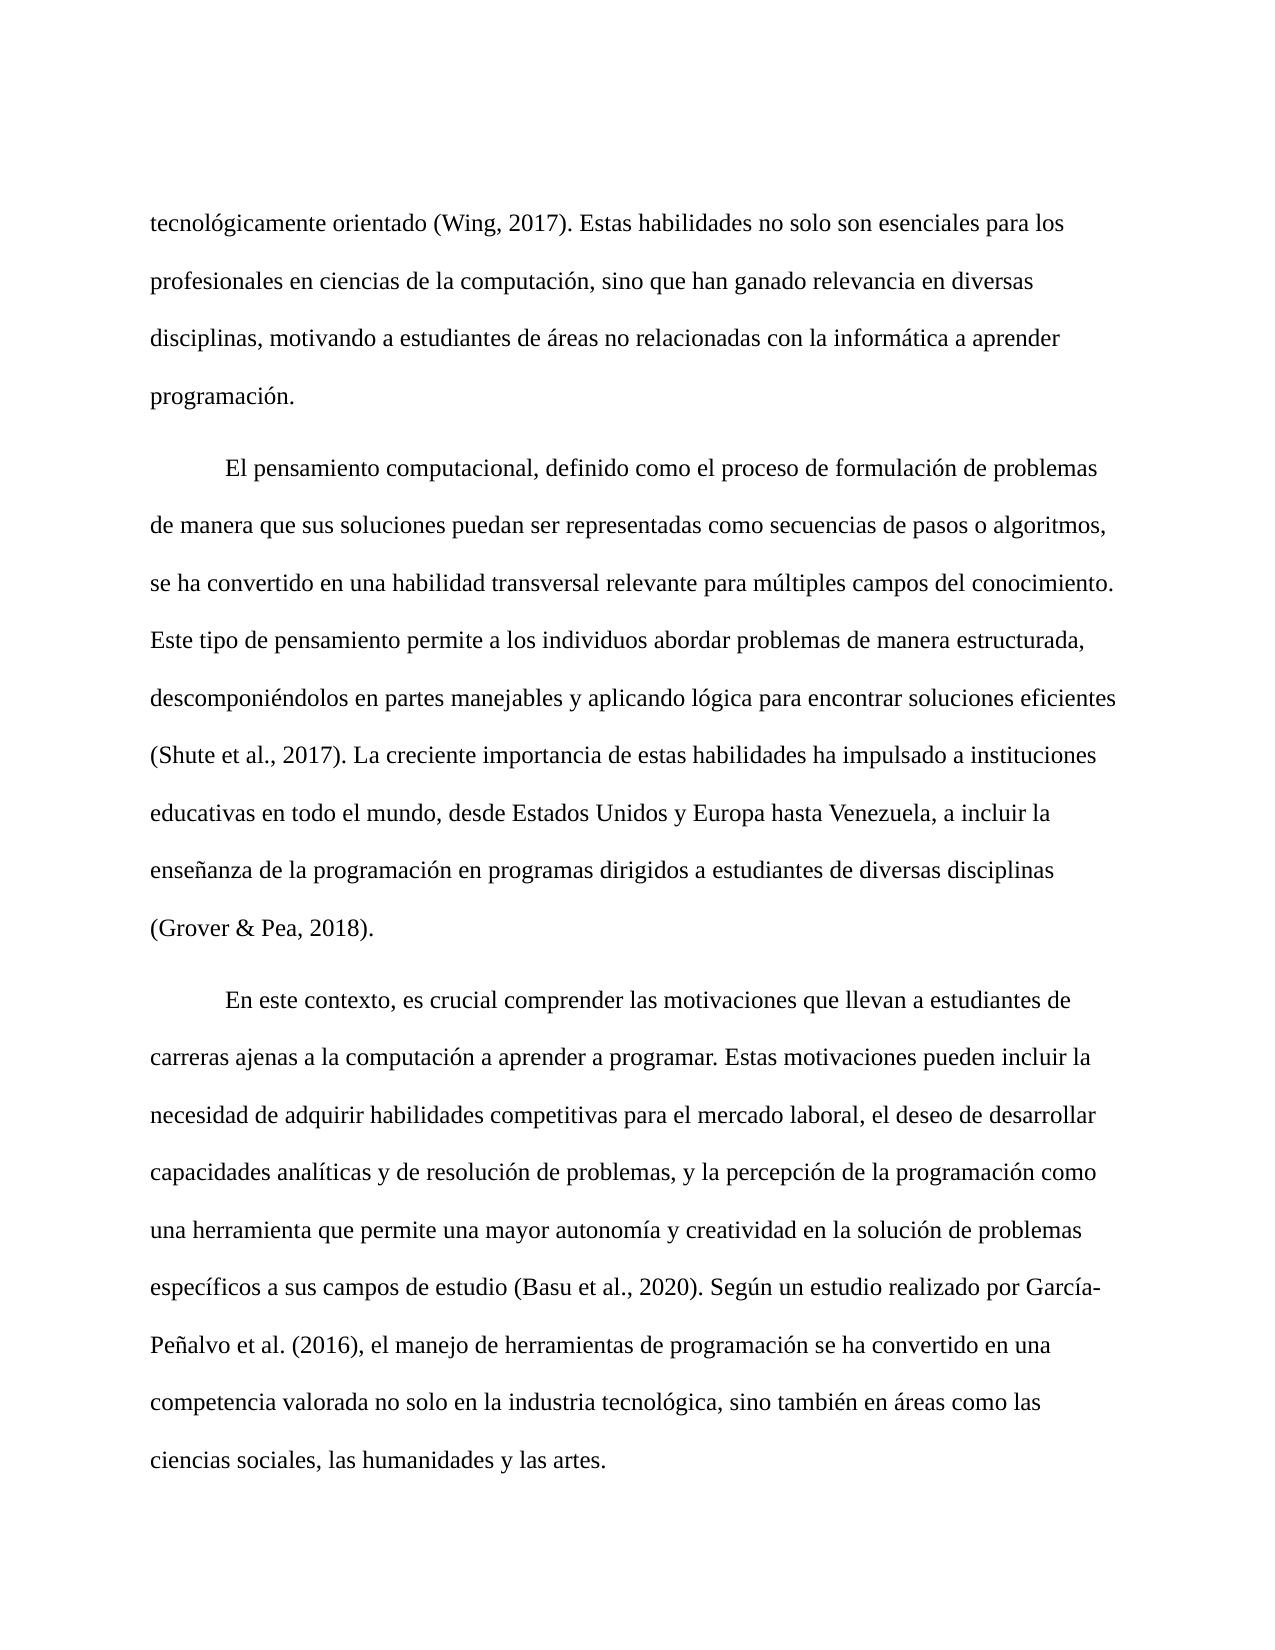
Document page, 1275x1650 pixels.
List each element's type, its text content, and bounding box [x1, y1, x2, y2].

text tecnológicamente orientado (Wing, 2017). Estas habilidades no solo son esenciales para los profesionales en ciencias de la computación, sino que han ganado relevancia en diversas disciplinas, motivando a estudiantes de áreas no relacionadas con la informática a aprender programación. [150, 208, 1125, 409]
text El pensamiento computacional, definido como el proceso de formulación de problemas de manera que sus soluciones puedan ser representadas como secuencias de pasos o algoritmos, se ha convertido en una habilidad transversal relevante para múltiples campos del conocimiento. Este tipo de pensamiento permite a los individuos abordar problemas de manera estructurada, descomponiéndolos en partes manejables y aplicando lógica para encontrar soluciones eficientes (Shute et al., 2017). La creciente importancia de estas habilidades ha impulsado a instituciones educativas en todo el mundo, desde Estados Unidos y Europa hasta Venezuela, a incluir la enseñanza de la programación en programas dirigidos a estudiantes de diversas disciplinas (Grover & Pea, 2018). [150, 453, 1125, 942]
text En este contexto, es crucial comprender las motivaciones que llevan a estudiantes de carreras ajenas a la computación a aprender a programar. Estas motivaciones pueden incluir la necesidad de adquirir habilidades competitivas para el mercado laboral, el deseo de desarrollar capacidades analíticas y de resolución de problemas, y la percepción de la programación como una herramienta que permite una mayor autonomía y creatividad en la solución de problemas específicos a sus campos de estudio (Basu et al., 2020). Según un estudio realizado por García-Peñalvo et al. (2016), el manejo de herramientas de programación se ha convertido en una competencia valorada no solo en la industria tecnológica, sino también en áreas como las ciencias sociales, las humanidades y las artes. [150, 985, 1125, 1474]
